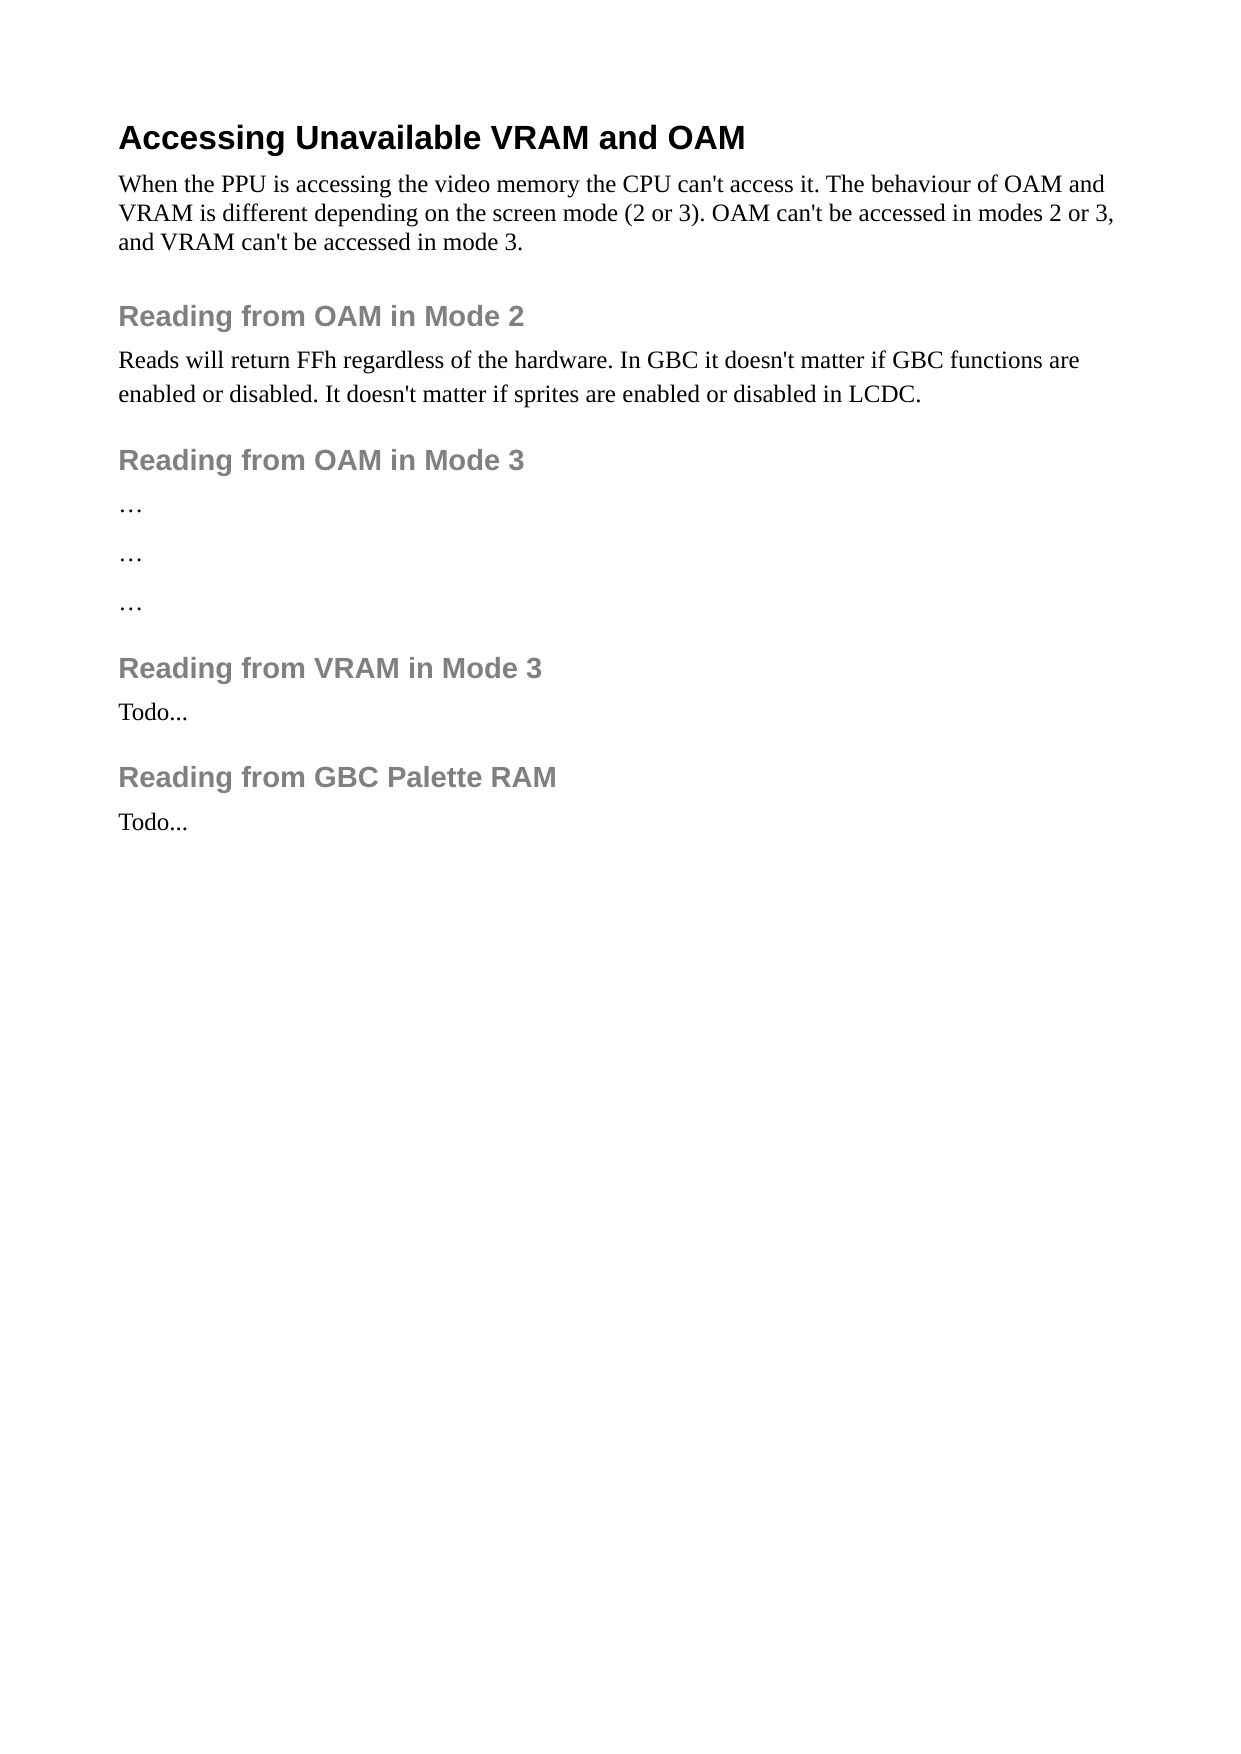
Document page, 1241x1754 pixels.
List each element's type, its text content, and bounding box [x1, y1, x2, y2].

subtitle Accessing Unavailable VRAM and OAM [118, 118, 1122, 157]
text Todo... [118, 807, 1122, 835]
text Reads will return FFh regardless of the hardware. In GBC it doesn't matter if GBC functions are enabled or disabled. It doesn't matter if sprites are enabled or disabled in LCDC. [118, 345, 1122, 408]
text Todo... [118, 697, 1122, 726]
text … [118, 538, 1122, 567]
subtitle Reading from GBC Palette RAM [118, 761, 1122, 794]
subtitle Reading from OAM in Mode 2 [118, 299, 1122, 332]
subtitle Reading from OAM in Mode 3 [118, 443, 1122, 477]
text When the PPU is accessing the video memory the CPU can't access it. The behaviour of OAM and VRAM is different depending on the screen mode (2 or 3). OAM can't be accessed in modes 2 or 3, and VRAM can't be accessed in mode 3. [118, 169, 1122, 256]
subtitle Reading from VRAM in Mode 3 [118, 651, 1122, 684]
text … [118, 489, 1122, 518]
text … [118, 587, 1122, 616]
